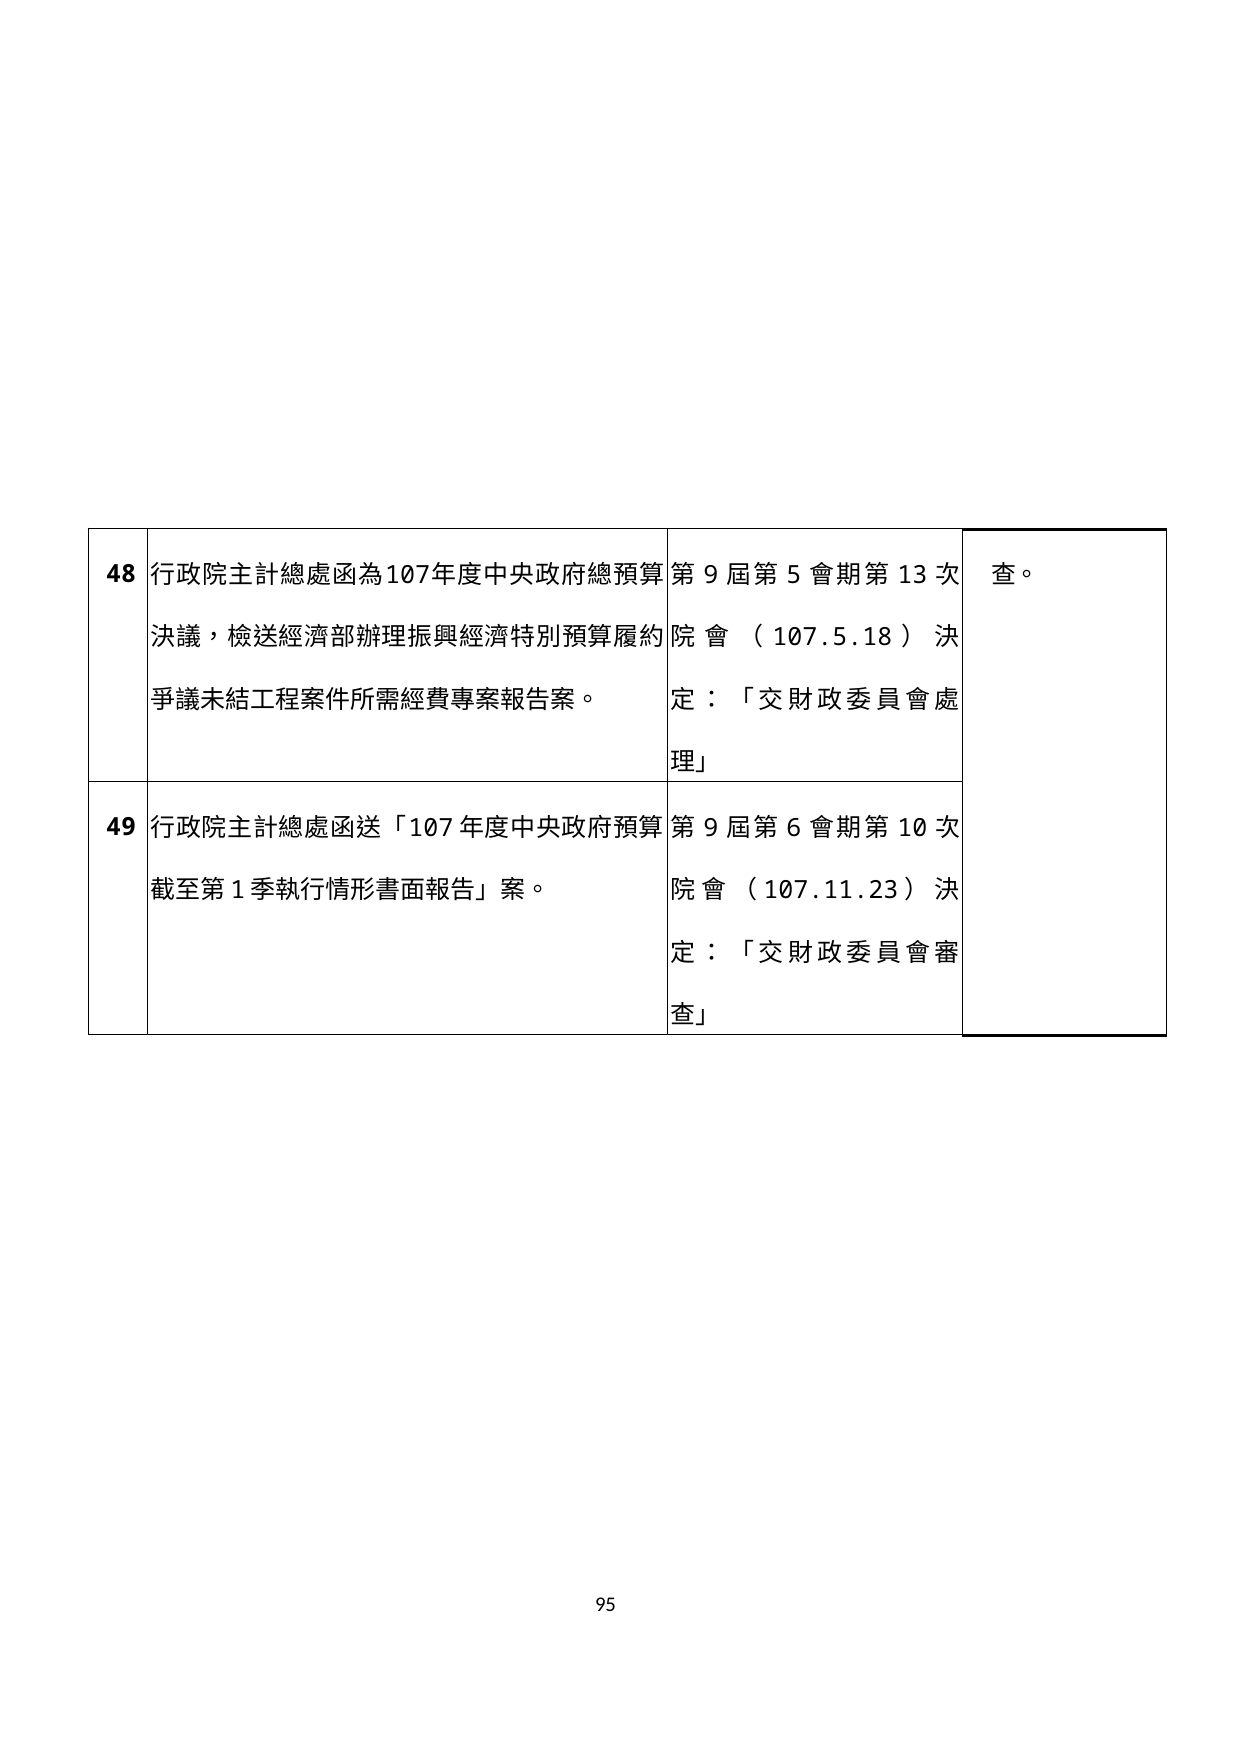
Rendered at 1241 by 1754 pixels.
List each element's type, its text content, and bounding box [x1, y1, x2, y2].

table_cell [89, 782, 147, 1034]
table_cell 行政院主計總處函為107年度中央政府總預算決議，檢送經濟部辦理振興經濟特別預算履約爭議未結工程案件所需經費專案報告案。 [148, 529, 667, 781]
table_cell 第9屆第6會期第10次院會（107.11.23）決定：「交財政委員會審查」 [668, 782, 962, 1034]
table_cell 行政院主計總處函送「107年度中央政府預算截至第1季執行情形書面報告」案。 [148, 782, 667, 1034]
table_cell 第9屆第5會期第13次院會（107.5.18）決定：「交財政委員會處理」 [668, 529, 962, 781]
table_cell 查。 [963, 531, 1166, 1034]
table_cell [89, 529, 147, 781]
